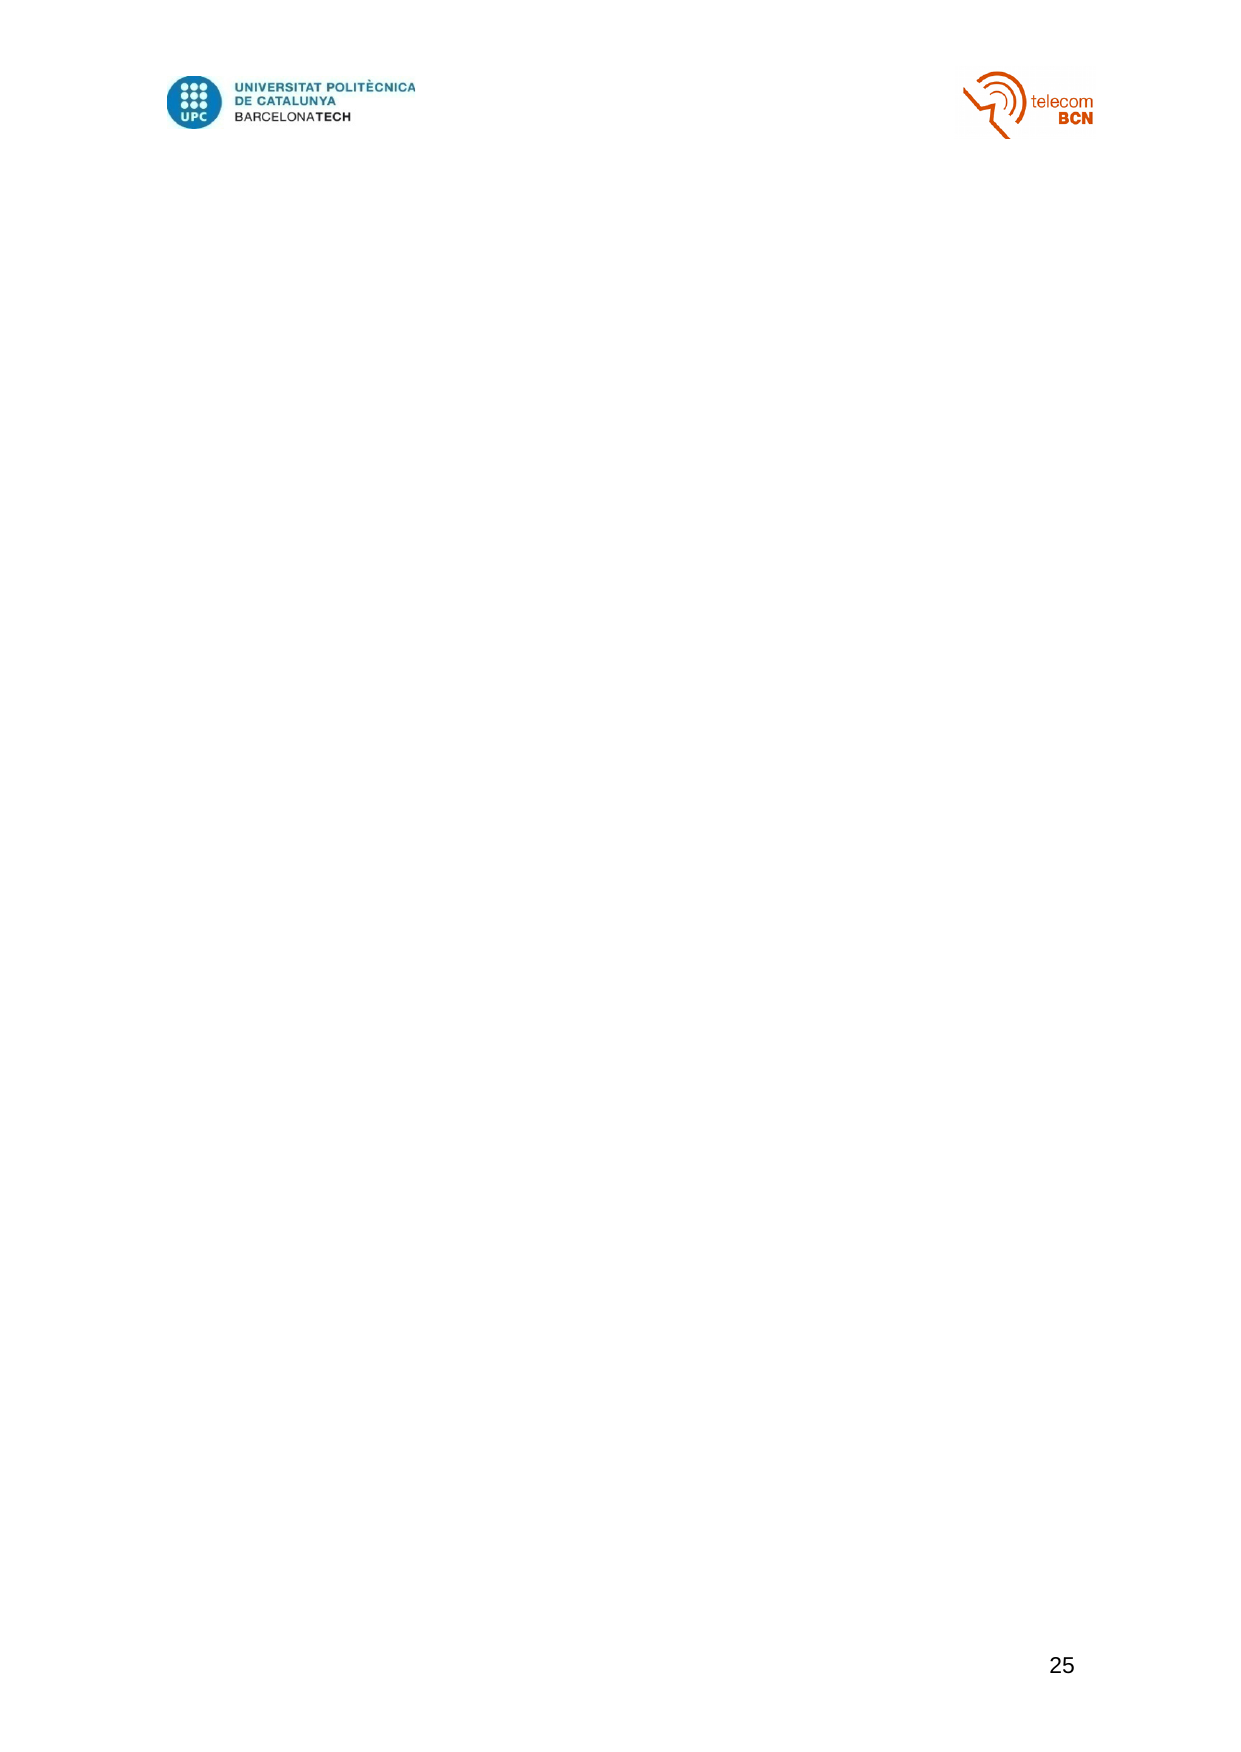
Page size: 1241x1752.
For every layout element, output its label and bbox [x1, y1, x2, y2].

picture [167, 76, 416, 129]
picture [954, 66, 1096, 139]
